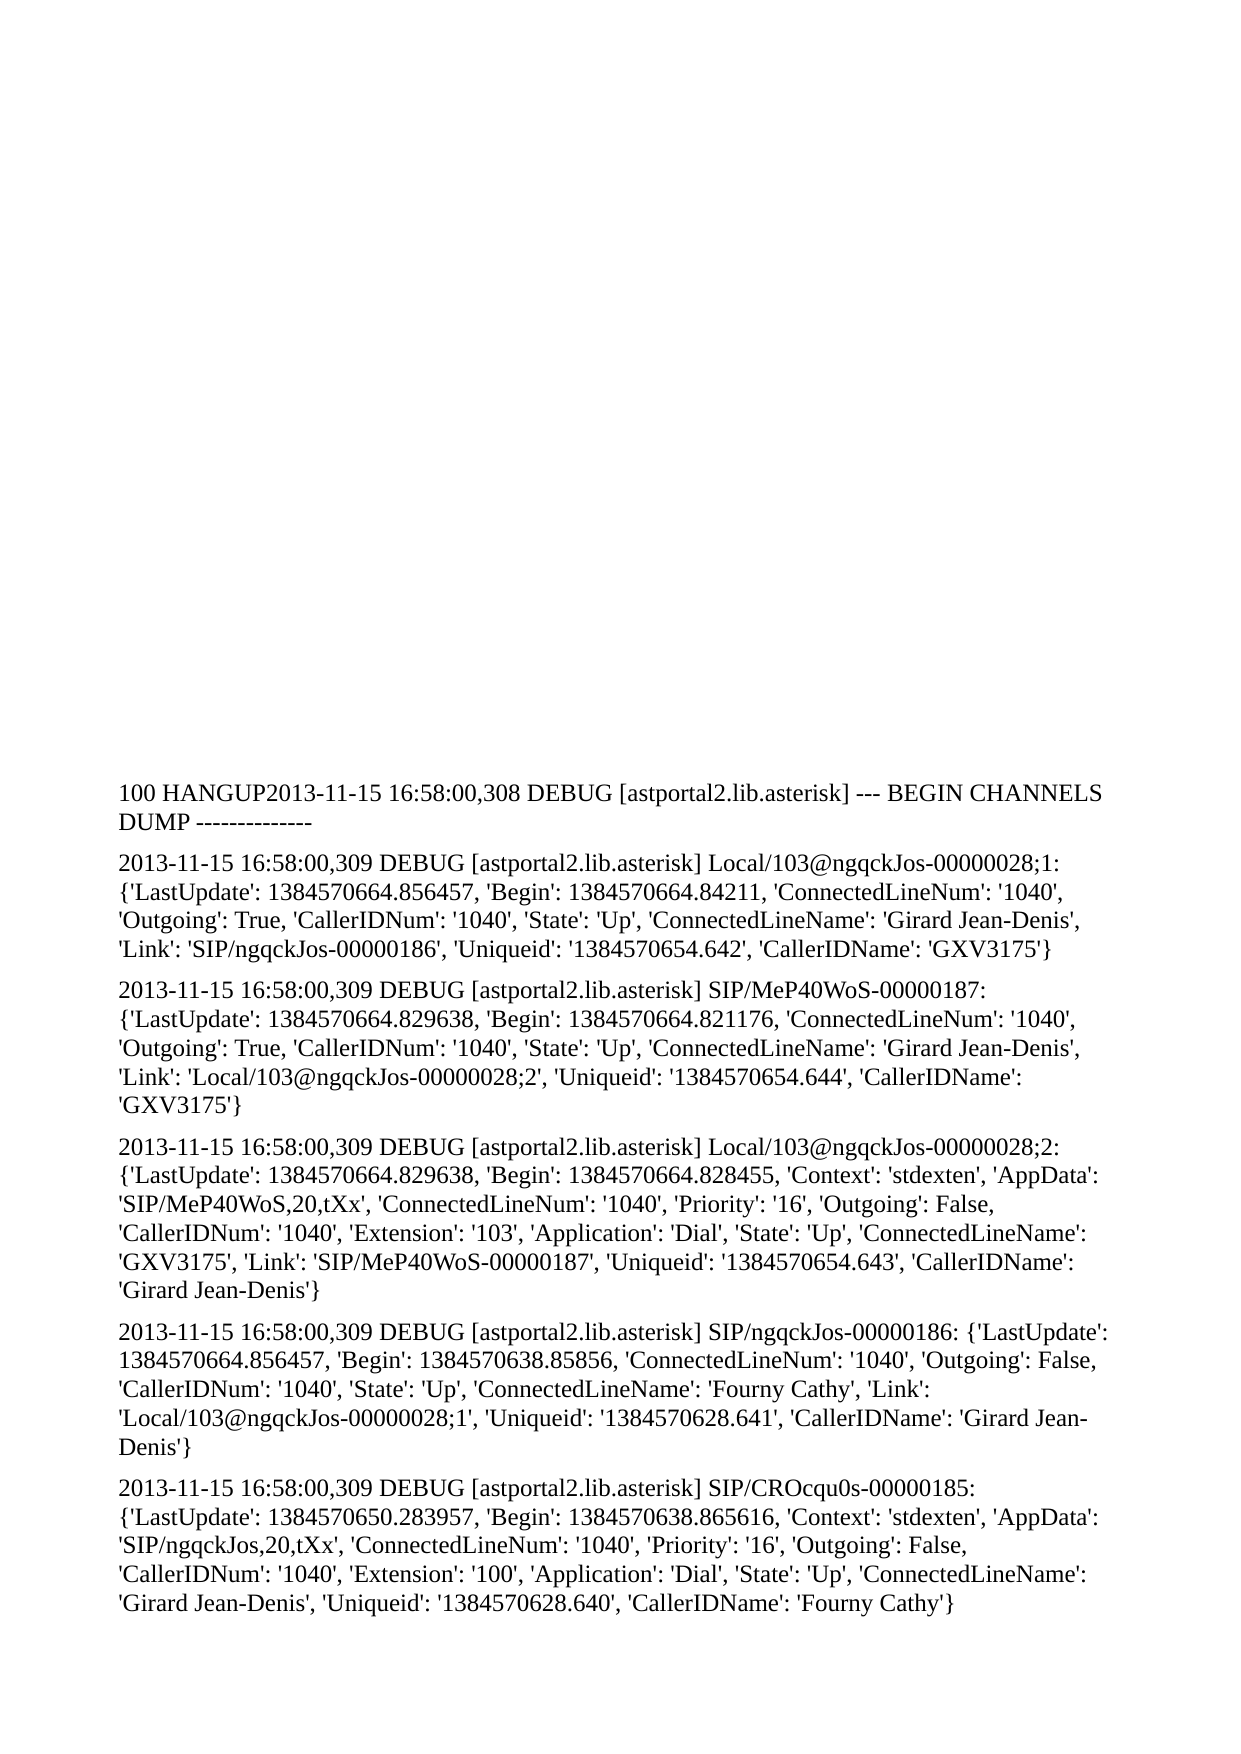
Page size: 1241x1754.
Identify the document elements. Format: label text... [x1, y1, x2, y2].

text 2013-11-15 16:58:00,309 DEBUG [astportal2.lib.asterisk] SIP/CROcqu0s-00000185: {'LastUpdate': 1384570650.283957, 'Begin': 1384570638.865616, 'Context': 'stdexten', 'AppData': 'SIP/ngqckJos,20,tXx', 'ConnectedLineNum': '1040', 'Priority': '16', 'Outgoing': False, 'CallerIDNum': '1040', 'Extension': '100', 'Application': 'Dial', 'State': 'Up', 'ConnectedLineName': 'Girard Jean-Denis', 'Uniqueid': '1384570628.640', 'CallerIDName': 'Fourny Cathy'} [118, 1473, 1122, 1617]
text 100 HANGUP2013-11-15 16:58:00,308 DEBUG [astportal2.lib.asterisk] --- BEGIN CHANNELS DUMP -------------- [118, 778, 1122, 836]
text 2013-11-15 16:58:00,309 DEBUG [astportal2.lib.asterisk] Local/103@ngqckJos-00000028;2: {'LastUpdate': 1384570664.829638, 'Begin': 1384570664.828455, 'Context': 'stdexten', 'AppData': 'SIP/MeP40WoS,20,tXx', 'ConnectedLineNum': '1040', 'Priority': '16', 'Outgoing': False, 'CallerIDNum': '1040', 'Extension': '103', 'Application': 'Dial', 'State': 'Up', 'ConnectedLineName': 'GXV3175', 'Link': 'SIP/MeP40WoS-00000187', 'Uniqueid': '1384570654.643', 'CallerIDName': 'Girard Jean-Denis'} [118, 1132, 1122, 1304]
text 2013-11-15 16:58:00,309 DEBUG [astportal2.lib.asterisk] Local/103@ngqckJos-00000028;1: {'LastUpdate': 1384570664.856457, 'Begin': 1384570664.84211, 'ConnectedLineNum': '1040', 'Outgoing': True, 'CallerIDNum': '1040', 'State': 'Up', 'ConnectedLineName': 'Girard Jean-Denis', 'Link': 'SIP/ngqckJos-00000186', 'Uniqueid': '1384570654.642', 'CallerIDName': 'GXV3175'} [118, 848, 1122, 963]
text 2013-11-15 16:58:00,309 DEBUG [astportal2.lib.asterisk] SIP/ngqckJos-00000186: {'LastUpdate': 1384570664.856457, 'Begin': 1384570638.85856, 'ConnectedLineNum': '1040', 'Outgoing': False, 'CallerIDNum': '1040', 'State': 'Up', 'ConnectedLineName': 'Fourny Cathy', 'Link': 'Local/103@ngqckJos-00000028;1', 'Uniqueid': '1384570628.641', 'CallerIDName': 'Girard Jean-Denis'} [118, 1317, 1122, 1461]
text 2013-11-15 16:58:00,309 DEBUG [astportal2.lib.asterisk] SIP/MeP40WoS-00000187: {'LastUpdate': 1384570664.829638, 'Begin': 1384570664.821176, 'ConnectedLineNum': '1040', 'Outgoing': True, 'CallerIDNum': '1040', 'State': 'Up', 'ConnectedLineName': 'Girard Jean-Denis', 'Link': 'Local/103@ngqckJos-00000028;2', 'Uniqueid': '1384570654.644', 'CallerIDName': 'GXV3175'} [118, 976, 1122, 1119]
